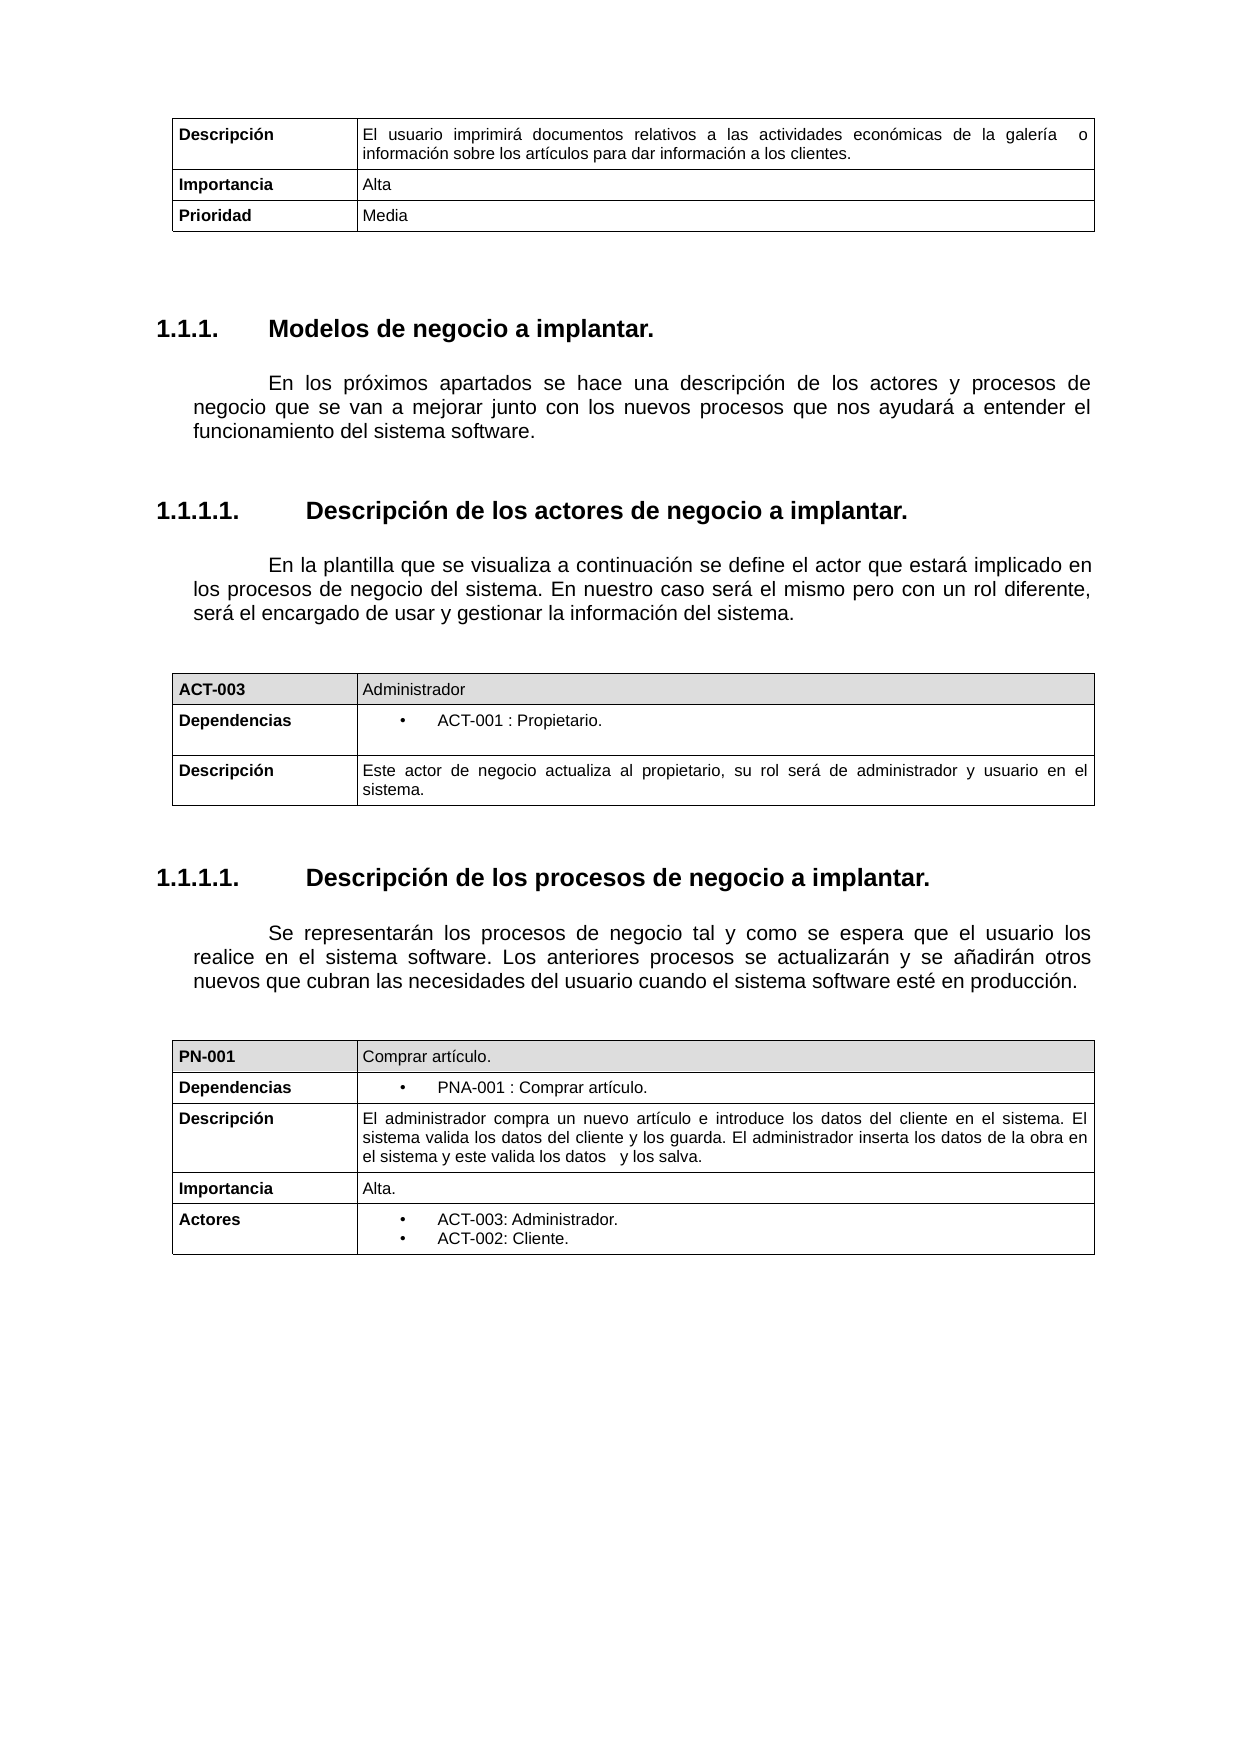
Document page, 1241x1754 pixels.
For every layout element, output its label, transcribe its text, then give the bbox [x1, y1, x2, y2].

table_header Administrador [358, 674, 1094, 704]
table_cell Dependencias [173, 705, 357, 755]
text En los próximos apartados se hace una descripción de los actores y procesos de negocio que se van a mejorar junto con los nuevos procesos que nos ayudará a entender el funcionamiento del sistema software. [193, 371, 1093, 443]
table_cell Descripción [173, 119, 357, 168]
table_cell El administrador compra un nuevo artículo e introduce los datos del cliente en el sistema. El sistema valida los datos del cliente y los guarda. El administrador inserta los datos de la obra en el sistema y este valida los datos y los salva. [358, 1104, 1094, 1172]
list Descripción de los actores de negocio a implantar. [156, 496, 1093, 524]
table_header Comprar artículo. [358, 1041, 1094, 1071]
table_cell Descripción [173, 1104, 357, 1172]
table_cell Este actor de negocio actualiza al propietario, su rol será de administrador y usuario en el sistema. [358, 756, 1094, 805]
table_cell Alta. [358, 1173, 1094, 1203]
text Se representarán los procesos de negocio tal y como se espera que el usuario los realice en el sistema software. Los anteriores procesos se actualizarán y se añadirán otros nuevos que cubran las necesidades del usuario cuando el sistema software esté en producción. [193, 921, 1093, 992]
text En la plantilla que se visualiza a continuación se define el actor que estará implicado en los procesos de negocio del sistema. En nuestro caso será el mismo pero con un rol diferente, será el encargado de usar y gestionar la información del sistema. [193, 553, 1093, 625]
table_cell ACT-001 : Propietario. [358, 705, 1094, 755]
table_cell PNA-001 : Comprar artículo. [358, 1073, 1094, 1103]
table_cell Importancia [173, 1173, 357, 1203]
table_cell Descripción [173, 756, 357, 805]
table_cell Prioridad [173, 201, 357, 231]
table_cell Actores [173, 1204, 357, 1254]
table_cell Importancia [173, 170, 357, 199]
table_header ACT-003 [173, 674, 357, 704]
list Modelos de negocio a implantar. [156, 314, 1093, 342]
table_cell Media [358, 201, 1094, 231]
list Descripción de los procesos de negocio a implantar. [156, 863, 1093, 892]
table_header PN-001 [173, 1041, 357, 1071]
table_cell Dependencias [173, 1073, 357, 1103]
table_cell El usuario imprimirá documentos relativos a las actividades económicas de la galería o información sobre los artículos para dar información a los clientes. [358, 119, 1094, 168]
table_cell Alta [358, 170, 1094, 199]
table_cell ACT-003: Administrador. ACT-002: Cliente. [358, 1204, 1094, 1254]
